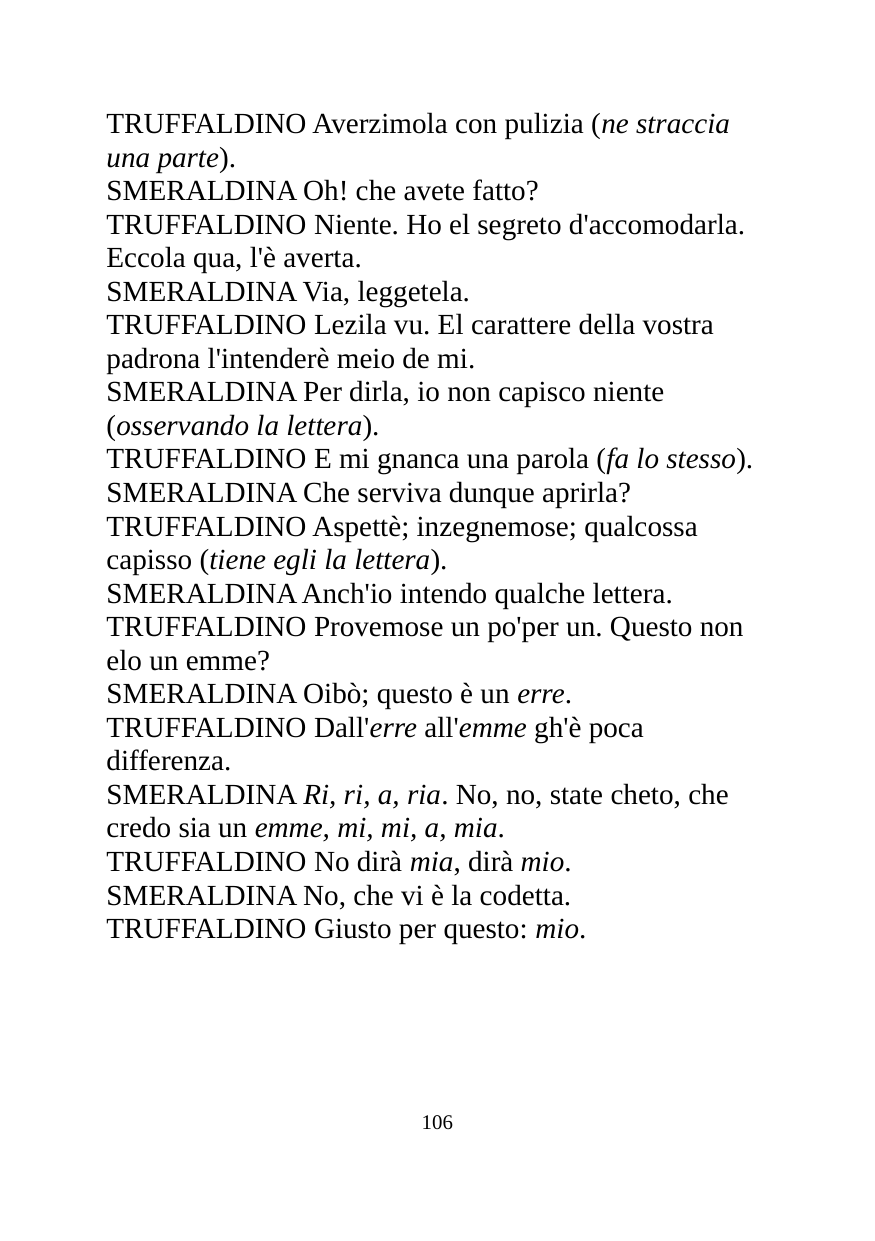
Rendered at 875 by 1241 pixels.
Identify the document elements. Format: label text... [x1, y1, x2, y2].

text SMERALDINA No, che vi è la codetta. [106, 878, 768, 911]
text TRUFFALDINO Giusto per questo: mio. [106, 911, 768, 945]
text TRUFFALDINO Provemose un po'per un. Questo non elo un emme? [106, 609, 768, 676]
text TRUFFALDINO E mi gnanca una parola (fa lo stesso). [106, 442, 768, 475]
text TRUFFALDINO No dirà mia, dirà mio. [106, 844, 768, 878]
text SMERALDINA Per dirla, io non capisco niente (osservando la lettera). [106, 374, 768, 442]
text SMERALDINA Ri, ri, a, ria. No, no, state cheto, che credo sia un emme, mi, mi, a, mia. [106, 777, 768, 844]
text SMERALDINA Oibò; questo è un erre. [106, 676, 768, 710]
text SMERALDINA Via, leggetela. [106, 274, 768, 307]
text TRUFFALDINO Dall'erre all'emme gh'è poca differenza. [106, 710, 768, 777]
text SMERALDINA Anch'io intendo qualche lettera. [106, 576, 768, 609]
text SMERALDINA Che serviva dunque aprirla? [106, 475, 768, 509]
text TRUFFALDINO Lezila vu. El carattere della vostra padrona l'intenderè meio de mi. [106, 307, 768, 374]
text TRUFFALDINO Niente. Ho el segreto d'accomodarla. Eccola qua, l'è averta. [106, 207, 768, 274]
text SMERALDINA Oh! che avete fatto? [106, 173, 768, 207]
text TRUFFALDINO Aspettè; inzegnemose; qualcossa capisso (tiene egli la lettera). [106, 509, 768, 576]
text TRUFFALDINO Averzimola con pulizia (ne straccia una parte). [106, 106, 768, 173]
